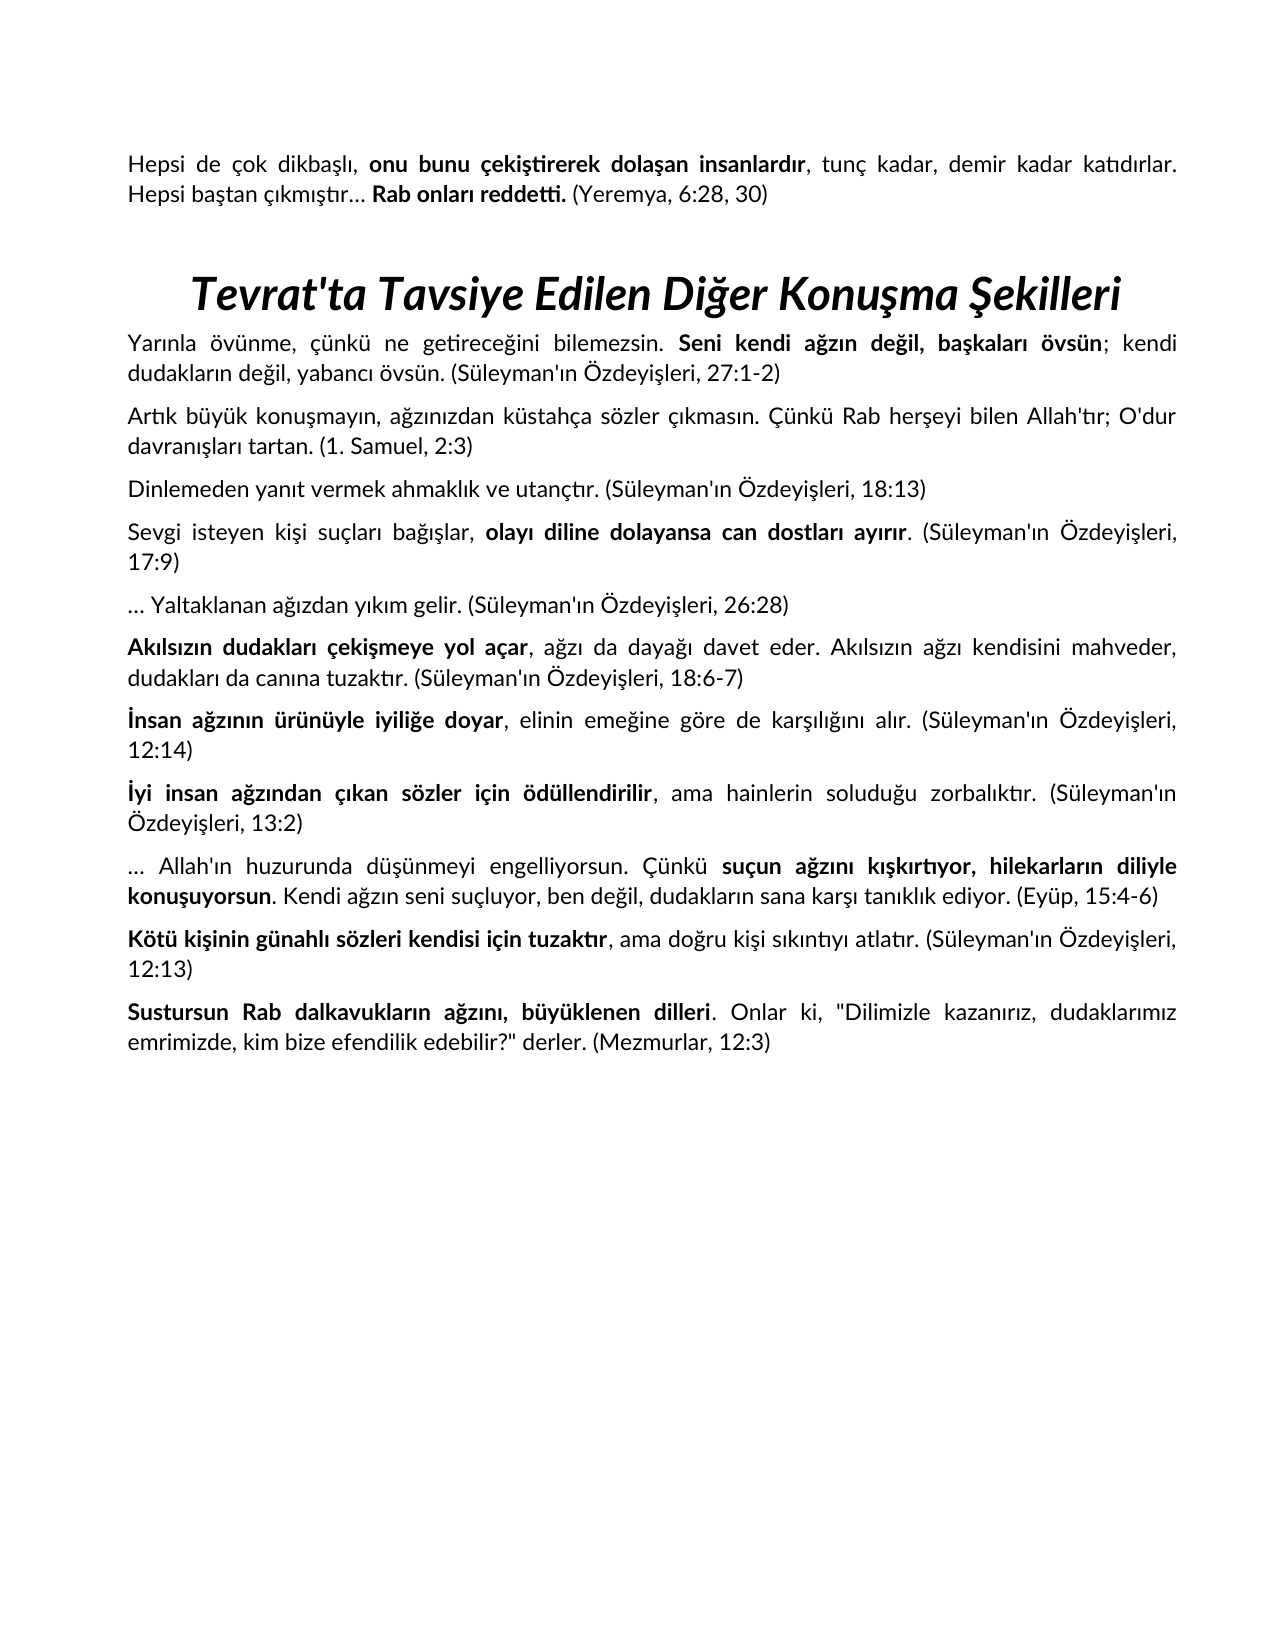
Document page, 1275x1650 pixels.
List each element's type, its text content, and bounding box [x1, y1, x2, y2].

text Hepsi de çok dikbaşlı, onu bunu çekiştirerek dolaşan insanlardır, tunç kadar, demir kadar katıdırlar. Hepsi baştan çıkmıştır… Rab onları reddetti. (Yeremya, 6:28, 30) [127, 150, 1177, 208]
text Yarınla övünme, çünkü ne getireceğini bilemezsin. Seni kendi ağzın değil, başkaları övsün; kendi dudakların değil, yabancı övsün. (Süleyman'ın Özdeyişleri, 27:1-2) [127, 329, 1177, 387]
text İyi insan ağzından çıkan sözler için ödüllendirilir, ama hainlerin soluduğu zorbalıktır. (Süleyman'ın Özdeyişleri, 13:2) [127, 779, 1177, 837]
text Sevgi isteyen kişi suçları bağışlar, olayı diline dolayansa can dostları ayırır. (Süleyman'ın Özdeyişleri, 17:9) [127, 517, 1177, 575]
text … Yaltaklanan ağızdan yıkım gelir. (Süleyman'ın Özdeyişleri, 26:28) [127, 590, 1177, 618]
text Akılsızın dudakları çekişmeye yol açar, ağzı da dayağı davet eder. Akılsızın ağzı kendisini mahveder, dudakları da canına tuzaktır. (Süleyman'ın Özdeyişleri, 18:6-7) [127, 633, 1177, 691]
text Dinlemeden yanıt vermek ahmaklık ve utançtır. (Süleyman'ın Özdeyişleri, 18:13) [127, 475, 1177, 502]
text … Allah'ın huzurunda düşünmeyi engelliyorsun. Çünkü suçun ağzını kışkırtıyor, hilekarların diliyle konuşuyorsun. Kendi ağzın seni suçluyor, ben değil, dudakların sana karşı tanıklık ediyor. (Eyüp, 15:4-6) [127, 852, 1177, 909]
text İnsan ağzının ürünüyle iyiliğe doyar, elinin emeğine göre de karşılığını alır. (Süleyman'ın Özdeyişleri, 12:14) [127, 706, 1177, 764]
text Sustursun Rab dalkavukların ağzını, büyüklenen dilleri. Onlar ki, "Dilimizle kazanırız, dudaklarımız emrimizde, kim bize efendilik edebilir?" derler. (Mezmurlar, 12:3) [127, 998, 1177, 1055]
text Kötü kişinin günahlı sözleri kendisi için tuzaktır, ama doğru kişi sıkıntıyı atlatır. (Süleyman'ın Özdeyişleri, 12:13) [127, 925, 1177, 982]
subtitle Tevrat'ta Tavsiye Edilen Diğer Konuşma Şekilleri [112, 266, 1200, 321]
text Artık büyük konuşmayın, ağzınızdan küstahça sözler çıkmasın. Çünkü Rab herşeyi bilen Allah'tır; O'dur davranışları tartan. (1. Samuel, 2:3) [127, 402, 1177, 459]
